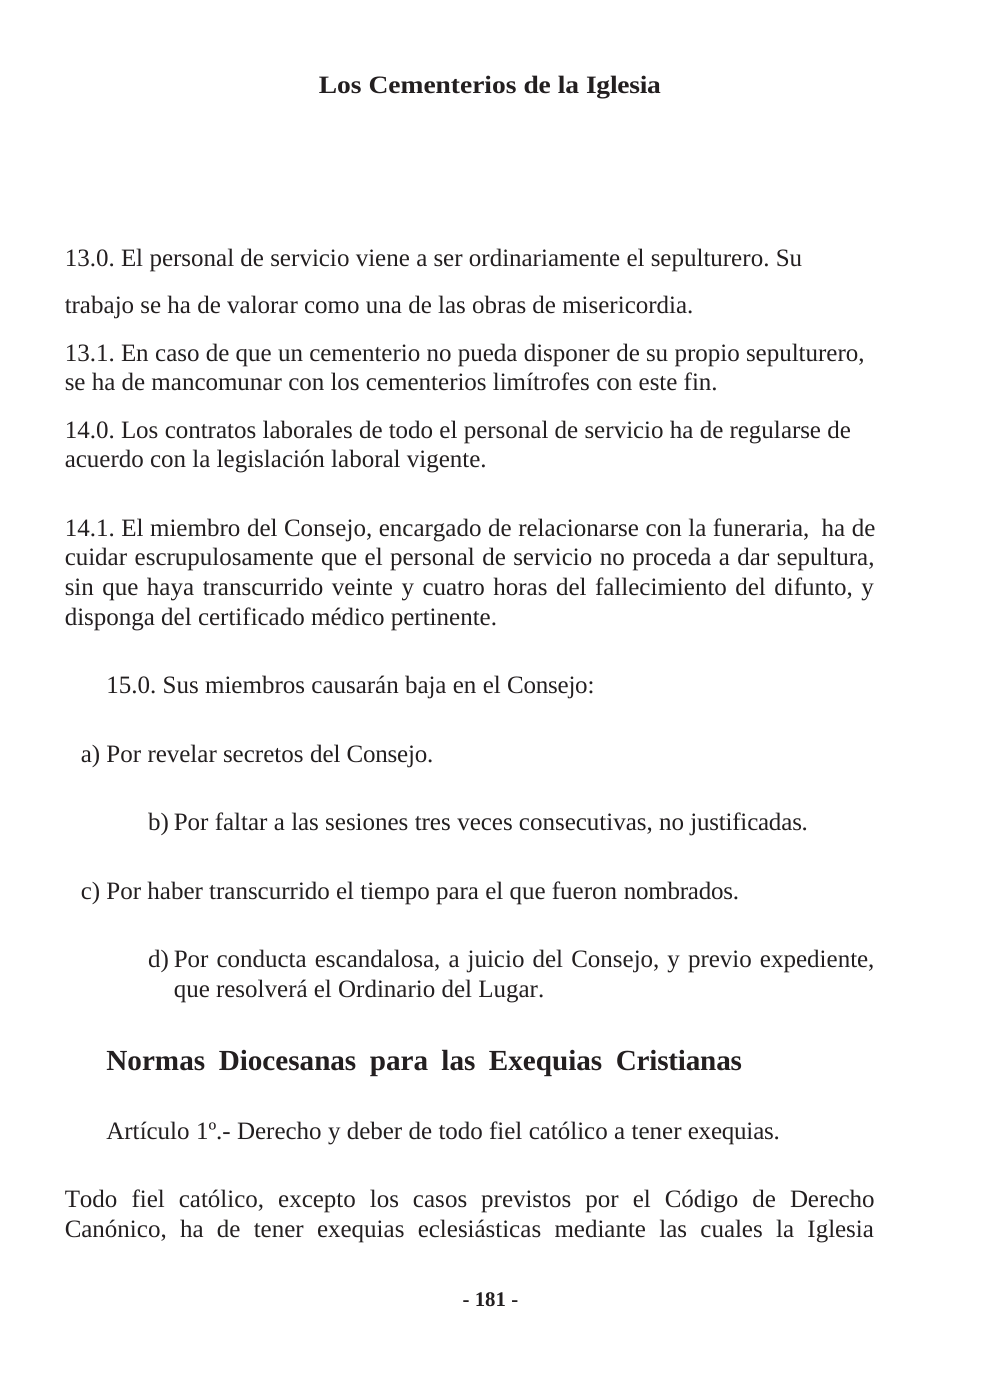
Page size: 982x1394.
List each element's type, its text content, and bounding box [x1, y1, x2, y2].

text 13.0. El personal de servicio viene a ser ordinariamente el sepulturero. Su trabajo se ha de valorar como una de las obras de misericordia. [64, 243, 813, 319]
text 14.1. El miembro del Consejo, encargado de relacionarse con la funeraria, ha de cuidar escrupulosamente que el personal de servicio no proceda a dar sepultura, sin que haya transcurrido veinte y cuatro horas del fallecimiento del difunto, y disponga del certificado médico pertinente. [64, 513, 875, 630]
list Por conducta escandalosa, a juicio del Consejo, y previo expediente, que resolverá el Ordinario del Lugar. [148, 944, 875, 1003]
list Por faltar a las sesiones tres veces consecutivas, no justificadas. [148, 807, 917, 836]
text Todo fiel católico, excepto los casos previstos por el Código de Derecho Canónico, ha de tener exequias eclesiásticas mediante las cuales la Iglesia [64, 1184, 875, 1243]
text Artículo 1º.- Derecho y deber de todo fiel católico a tener exequias. [106, 1116, 917, 1144]
text 13.1. En caso de que un cementerio no pueda disponer de su propio sepulturero, se ha de mancomunar con los cementerios limítrofes con este fin. [64, 338, 876, 396]
text 14.0. Los contratos laborales de todo el personal de servicio ha de regularse de acuerdo con la legislación laboral vigente. [64, 415, 876, 473]
list Por haber transcurrido el tiempo para el que fueron nombrados. [81, 876, 917, 904]
subtitle Normas Diocesanas para las Exequias Cristianas [106, 1043, 917, 1077]
list Por revelar secretos del Consejo. [81, 739, 917, 767]
text 15.0. Sus miembros causarán baja en el Consejo: [106, 670, 917, 699]
